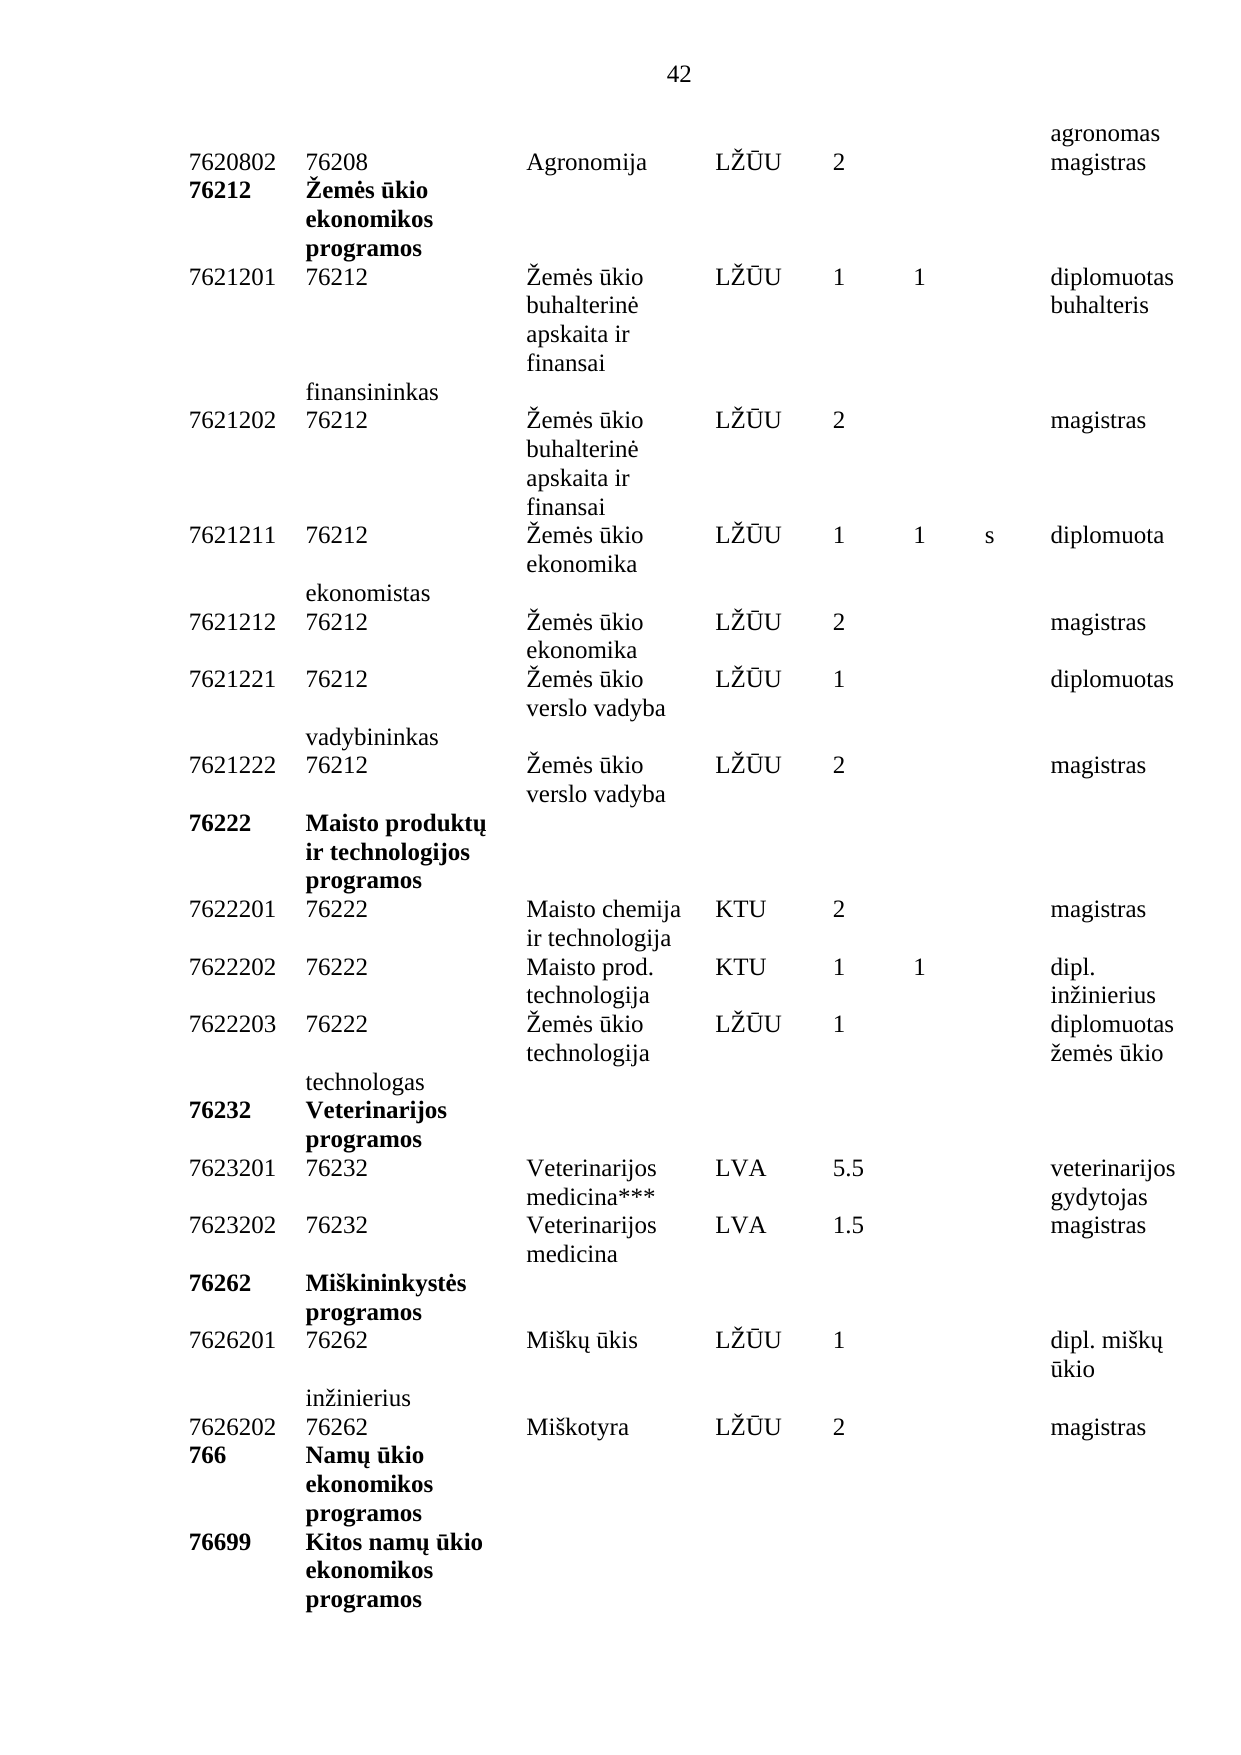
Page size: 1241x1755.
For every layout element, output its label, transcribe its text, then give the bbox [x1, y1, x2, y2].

table_cell [902, 147, 973, 176]
table_cell 766 [177, 1441, 294, 1527]
table_cell [973, 406, 1039, 521]
table_cell Veterinarijos programos [294, 1096, 515, 1153]
table_cell [1197, 118, 1202, 147]
table_cell 7626202 [177, 1412, 294, 1441]
table_cell [515, 1096, 704, 1153]
table_cell [973, 1009, 1039, 1067]
table_cell [1197, 722, 1202, 751]
table_cell [821, 722, 902, 751]
table_cell LŽŪU [704, 262, 821, 377]
table_cell 7621212 [177, 607, 294, 664]
table_cell [1197, 377, 1202, 406]
table_cell [704, 118, 821, 147]
table_cell [1202, 751, 1207, 808]
table_cell [704, 808, 821, 894]
table_cell 2 [821, 406, 902, 521]
table_cell [1202, 894, 1207, 952]
table_cell Kitos namų ūkio ekonomikos programos [294, 1527, 515, 1613]
table_cell 76212 [294, 751, 515, 808]
table_cell [177, 1067, 294, 1096]
table_cell Miškininkystės programos [294, 1268, 515, 1326]
table_cell [821, 1527, 902, 1613]
table_cell LVA [704, 1211, 821, 1268]
table_cell [1039, 722, 1197, 751]
table_cell [1202, 147, 1207, 176]
table_cell [515, 1441, 704, 1527]
table_cell 2 [821, 147, 902, 176]
table_cell 1 [902, 952, 973, 1009]
table_cell [1197, 406, 1202, 521]
table_cell LŽŪU [704, 1009, 821, 1067]
table_cell [973, 377, 1039, 406]
table_cell [902, 1067, 973, 1096]
table_cell LVA [704, 1153, 821, 1211]
table_cell 76232 [294, 1211, 515, 1268]
table_cell [1039, 578, 1197, 607]
table_cell [1197, 521, 1202, 578]
table_cell [1202, 1441, 1207, 1527]
table_cell [515, 808, 704, 894]
table_cell [902, 1383, 973, 1412]
table_cell 7622201 [177, 894, 294, 952]
table_cell LŽŪU [704, 521, 821, 578]
table_cell [1202, 722, 1207, 751]
table_cell [177, 118, 294, 147]
table_cell [973, 176, 1039, 262]
table_cell Miškų ūkis [515, 1326, 704, 1383]
table_cell Žemės ūkio ekonomika [515, 521, 704, 578]
table_cell [1039, 1096, 1197, 1153]
table_cell [1197, 1326, 1202, 1383]
table_cell [177, 377, 294, 406]
table_cell LŽŪU [704, 1326, 821, 1383]
table_cell [902, 607, 973, 664]
table_cell [1202, 664, 1207, 722]
table_cell 7623202 [177, 1211, 294, 1268]
table_cell veterinarijos gydytojas [1039, 1153, 1197, 1211]
table_cell [821, 1441, 902, 1527]
table_cell [902, 578, 973, 607]
table_cell [902, 118, 973, 147]
table_cell [515, 1527, 704, 1613]
table_cell [1039, 1383, 1197, 1412]
table_cell 76262 [294, 1412, 515, 1441]
table_cell [973, 1096, 1039, 1153]
table_cell [902, 894, 973, 952]
table_cell [515, 1268, 704, 1326]
table_cell 1.5 [821, 1211, 902, 1268]
table_cell 76222 [294, 952, 515, 1009]
table_cell 7621221 [177, 664, 294, 722]
table_cell [973, 894, 1039, 952]
table_cell [973, 1326, 1039, 1383]
table_cell [1197, 1527, 1202, 1613]
table_cell [1039, 377, 1197, 406]
table_cell [821, 377, 902, 406]
table_cell [1202, 1211, 1207, 1268]
table_cell [1202, 1412, 1207, 1441]
table_cell [1202, 1153, 1207, 1211]
table_cell [821, 1383, 902, 1412]
table_cell 76232 [177, 1096, 294, 1153]
table_cell [973, 1441, 1039, 1527]
table_cell [1197, 1412, 1202, 1441]
table_cell [821, 1096, 902, 1153]
table_cell [704, 1527, 821, 1613]
table_cell 1 [821, 1326, 902, 1383]
table_cell [1202, 521, 1207, 578]
table_cell 76222 [177, 808, 294, 894]
table_cell 1 [821, 952, 902, 1009]
table_cell inžinierius [294, 1383, 515, 1412]
table_cell 7621202 [177, 406, 294, 521]
table_cell [973, 1211, 1039, 1268]
table_cell [902, 377, 973, 406]
table_cell Maisto produktų ir technologijos programos [294, 808, 515, 894]
table_cell 76212 [177, 176, 294, 262]
table_cell [821, 578, 902, 607]
table_cell Žemės ūkio buhalterinė apskaita ir finansai [515, 262, 704, 377]
table_cell 7621222 [177, 751, 294, 808]
table_cell 7622202 [177, 952, 294, 1009]
table_cell 1 [821, 1009, 902, 1067]
table_cell [1039, 176, 1197, 262]
table_cell [973, 262, 1039, 377]
table_cell [973, 751, 1039, 808]
table_cell [1202, 118, 1207, 147]
table_cell [1197, 176, 1202, 262]
table_cell [1039, 1268, 1197, 1326]
table_cell [902, 1527, 973, 1613]
table_cell [1202, 1067, 1207, 1096]
table_cell [704, 176, 821, 262]
table_cell LŽŪU [704, 607, 821, 664]
table_cell 2 [821, 894, 902, 952]
table_cell [1039, 1527, 1197, 1613]
table_cell [821, 1067, 902, 1096]
table_cell 76222 [294, 894, 515, 952]
table_cell 7622203 [177, 1009, 294, 1067]
table_cell [973, 664, 1039, 722]
table_cell [1202, 1009, 1207, 1067]
table_cell [821, 176, 902, 262]
table_cell vadybininkas [294, 722, 515, 751]
table_cell [1039, 808, 1197, 894]
table_cell [973, 1268, 1039, 1326]
table_cell [1197, 262, 1202, 377]
table_cell magistras [1039, 751, 1197, 808]
table_cell [704, 1268, 821, 1326]
table_cell 1 [902, 262, 973, 377]
table_cell 76232 [294, 1153, 515, 1211]
table_cell [902, 1412, 973, 1441]
table_cell [902, 751, 973, 808]
table_cell [1197, 1441, 1202, 1527]
table_cell LŽŪU [704, 406, 821, 521]
table_cell [1202, 1383, 1207, 1412]
table_cell Žemės ūkio buhalterinė apskaita ir finansai [515, 406, 704, 521]
table_cell [902, 176, 973, 262]
table_cell [902, 1096, 973, 1153]
table_cell 2 [821, 1412, 902, 1441]
table_cell [1202, 808, 1207, 894]
table_cell [294, 118, 515, 147]
table_cell [1202, 1326, 1207, 1383]
table_cell [821, 118, 902, 147]
table_cell 76262 [294, 1326, 515, 1383]
table_cell [973, 1383, 1039, 1412]
table_cell [1197, 578, 1202, 607]
table_cell dipl. inžinierius [1039, 952, 1197, 1009]
table_cell LŽŪU [704, 147, 821, 176]
table_cell diplomuotas buhalteris [1039, 262, 1197, 377]
table_cell finansininkas [294, 377, 515, 406]
table_cell diplomuota [1039, 521, 1197, 578]
table_cell [704, 1067, 821, 1096]
table_cell Žemės ūkio verslo vadyba [515, 664, 704, 722]
table_cell [1197, 808, 1202, 894]
table_cell [1202, 406, 1207, 521]
table_cell diplomuotas žemės ūkio [1039, 1009, 1197, 1067]
table_cell [1202, 176, 1207, 262]
table_cell [704, 1441, 821, 1527]
table_cell [973, 1412, 1039, 1441]
table_cell Veterinarijos medicina [515, 1211, 704, 1268]
table_cell [1197, 1096, 1202, 1153]
table_cell LŽŪU [704, 1412, 821, 1441]
table_cell 1 [821, 262, 902, 377]
table_cell [515, 578, 704, 607]
table_cell magistras [1039, 894, 1197, 952]
table_cell [902, 722, 973, 751]
table_cell [902, 1326, 973, 1383]
table_cell 1 [821, 664, 902, 722]
table_cell [973, 147, 1039, 176]
table_cell Žemės ūkio technologija [515, 1009, 704, 1067]
table_cell magistras [1039, 406, 1197, 521]
table_cell [1197, 147, 1202, 176]
table_cell [1197, 952, 1202, 1009]
table_cell [1202, 262, 1207, 377]
table_cell [1197, 1067, 1202, 1096]
table_cell [1202, 1527, 1207, 1613]
table_cell [177, 722, 294, 751]
table_cell [1197, 894, 1202, 952]
table_cell [1197, 1153, 1202, 1211]
table_cell magistras [1039, 1412, 1197, 1441]
table_cell s [973, 521, 1039, 578]
table_cell 76212 [294, 521, 515, 578]
table_cell [902, 1268, 973, 1326]
table_cell [973, 118, 1039, 147]
table_cell [973, 607, 1039, 664]
table_cell [1202, 377, 1207, 406]
table_cell [704, 377, 821, 406]
table_cell [973, 1153, 1039, 1211]
table_cell 76212 [294, 607, 515, 664]
table_cell KTU [704, 952, 821, 1009]
table_cell 7621211 [177, 521, 294, 578]
table_cell [821, 808, 902, 894]
table_cell Namų ūkio ekonomikos programos [294, 1441, 515, 1527]
table_cell [973, 578, 1039, 607]
table_cell diplomuotas [1039, 664, 1197, 722]
table_cell 76212 [294, 262, 515, 377]
table_cell [1197, 1009, 1202, 1067]
table_cell ekonomistas [294, 578, 515, 607]
table_cell [1202, 1268, 1207, 1326]
table_cell [515, 377, 704, 406]
table_cell [973, 1527, 1039, 1613]
table_cell 7623201 [177, 1153, 294, 1211]
table_cell dipl. miškų ūkio [1039, 1326, 1197, 1383]
table_cell Veterinarijos medicina*** [515, 1153, 704, 1211]
table_cell [973, 722, 1039, 751]
table_cell Žemės ūkio verslo vadyba [515, 751, 704, 808]
table_cell [515, 722, 704, 751]
table_cell [973, 1067, 1039, 1096]
table_cell [1197, 1211, 1202, 1268]
table_cell [902, 1009, 973, 1067]
table_cell 76262 [177, 1268, 294, 1326]
table_cell KTU [704, 894, 821, 952]
table_cell Žemės ūkio ekonomika [515, 607, 704, 664]
table_cell 76212 [294, 406, 515, 521]
table_cell [515, 176, 704, 262]
table_cell [1202, 607, 1207, 664]
table_cell [821, 1268, 902, 1326]
table_cell [515, 118, 704, 147]
table_cell agronomas [1039, 118, 1197, 147]
table_cell LŽŪU [704, 664, 821, 722]
table_cell [902, 1153, 973, 1211]
table_cell [704, 578, 821, 607]
table_cell [515, 1383, 704, 1412]
table_cell 2 [821, 607, 902, 664]
table_cell 76212 [294, 664, 515, 722]
table_cell [1197, 664, 1202, 722]
table_cell [704, 1096, 821, 1153]
table_cell 2 [821, 751, 902, 808]
table_cell [1202, 952, 1207, 1009]
table_cell Maisto chemija ir technologija [515, 894, 704, 952]
table_cell [902, 406, 973, 521]
table_cell magistras [1039, 607, 1197, 664]
table_cell 7626201 [177, 1326, 294, 1383]
table_cell Agronomija [515, 147, 704, 176]
table_cell 7620802 [177, 147, 294, 176]
table_cell [902, 1211, 973, 1268]
table_cell [902, 808, 973, 894]
table_cell [1039, 1067, 1197, 1096]
table_cell 76222 [294, 1009, 515, 1067]
table_cell 1 [902, 521, 973, 578]
table_cell 5.5 [821, 1153, 902, 1211]
table_cell [1202, 578, 1207, 607]
table_cell 76699 [177, 1527, 294, 1613]
table_cell [1197, 1268, 1202, 1326]
table_cell 1 [821, 521, 902, 578]
table_cell [1202, 1096, 1207, 1153]
table_cell technologas [294, 1067, 515, 1096]
table_cell [1039, 1441, 1197, 1527]
table_cell [515, 1067, 704, 1096]
table_cell Žemės ūkio ekonomikos programos [294, 176, 515, 262]
table_cell [177, 1383, 294, 1412]
table_cell [704, 1383, 821, 1412]
table_cell [973, 952, 1039, 1009]
table_cell [1197, 607, 1202, 664]
table_cell [902, 1441, 973, 1527]
table_cell [902, 664, 973, 722]
table_cell [177, 578, 294, 607]
table_cell 76208 [294, 147, 515, 176]
table_cell [973, 808, 1039, 894]
table_cell [704, 722, 821, 751]
table_cell [1197, 751, 1202, 808]
table_cell magistras [1039, 147, 1197, 176]
table_cell Miškotyra [515, 1412, 704, 1441]
table_cell Maisto prod. technologija [515, 952, 704, 1009]
table_cell magistras [1039, 1211, 1197, 1268]
table_cell LŽŪU [704, 751, 821, 808]
table_cell 7621201 [177, 262, 294, 377]
table_cell [1197, 1383, 1202, 1412]
